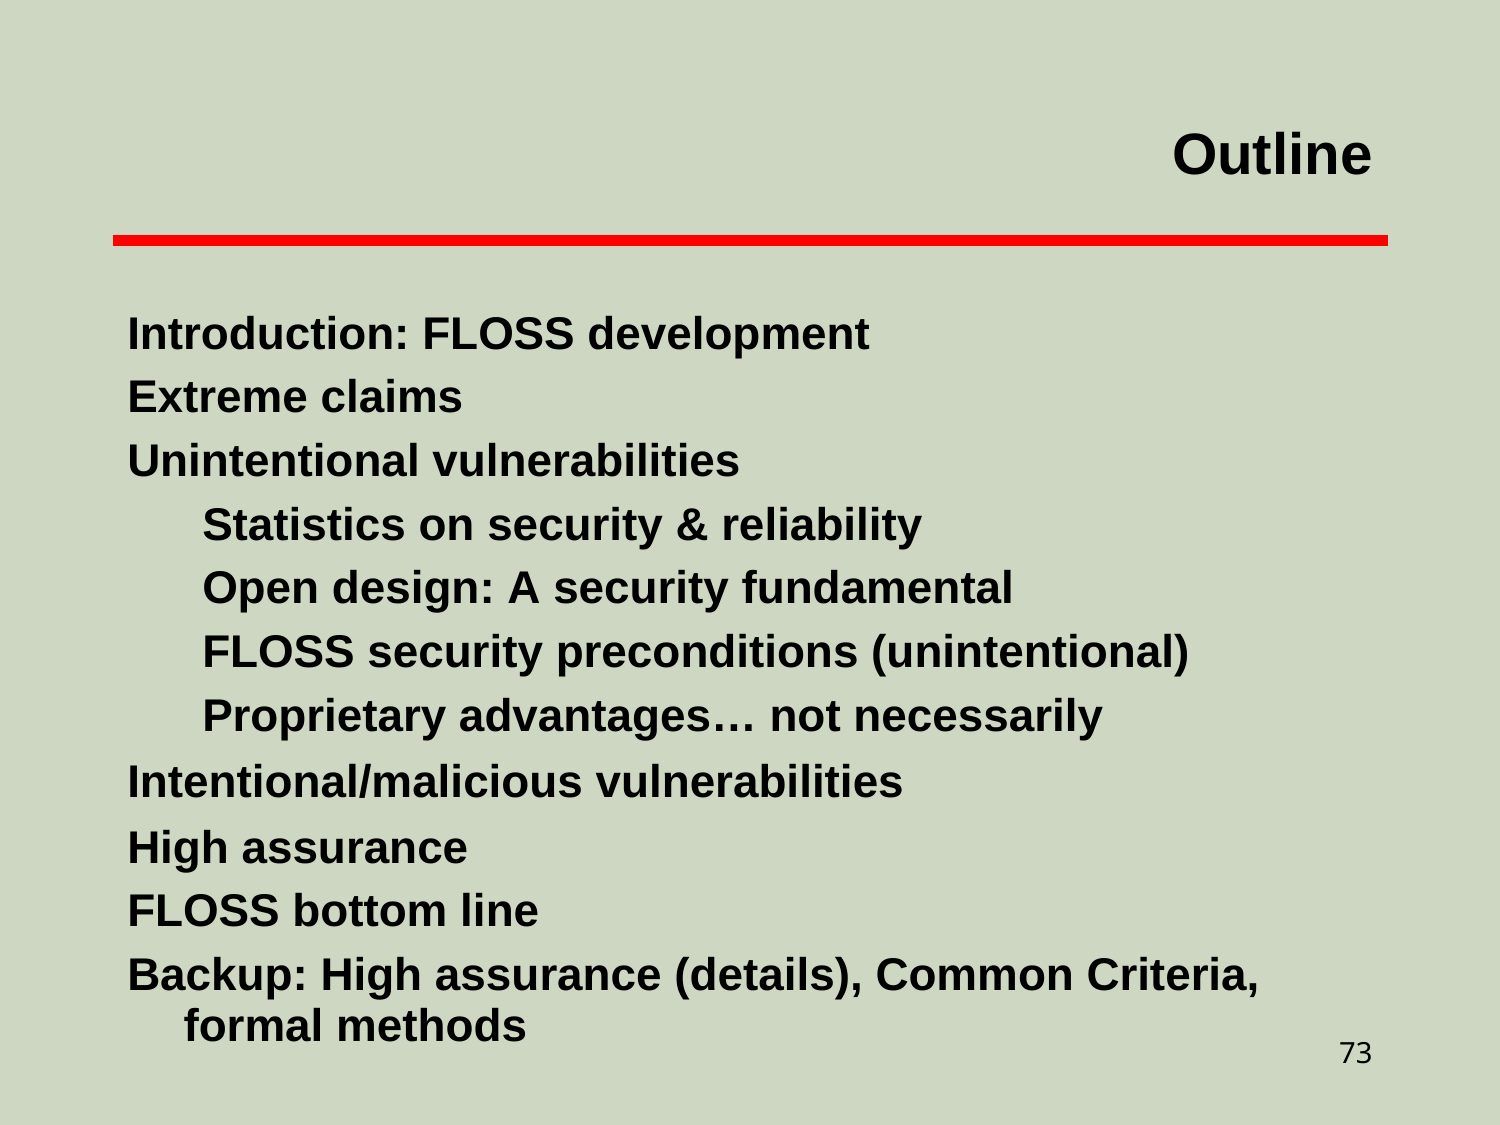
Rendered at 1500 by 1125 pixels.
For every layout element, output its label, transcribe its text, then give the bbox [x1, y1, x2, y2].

list Introduction: FLOSS development Extreme claims Unintentional vulnerabilities Statistics on security & reliability Open design: A security fundamental FLOSS security preconditions (unintentional) Proprietary advantages… not necessarily Intentional/malicious vulnerabilities High assurance FLOSS bottom line Backup: High assurance (details), Common Criteria, formal methods [112, 299, 1388, 1060]
title Outline [337, 85, 1388, 224]
